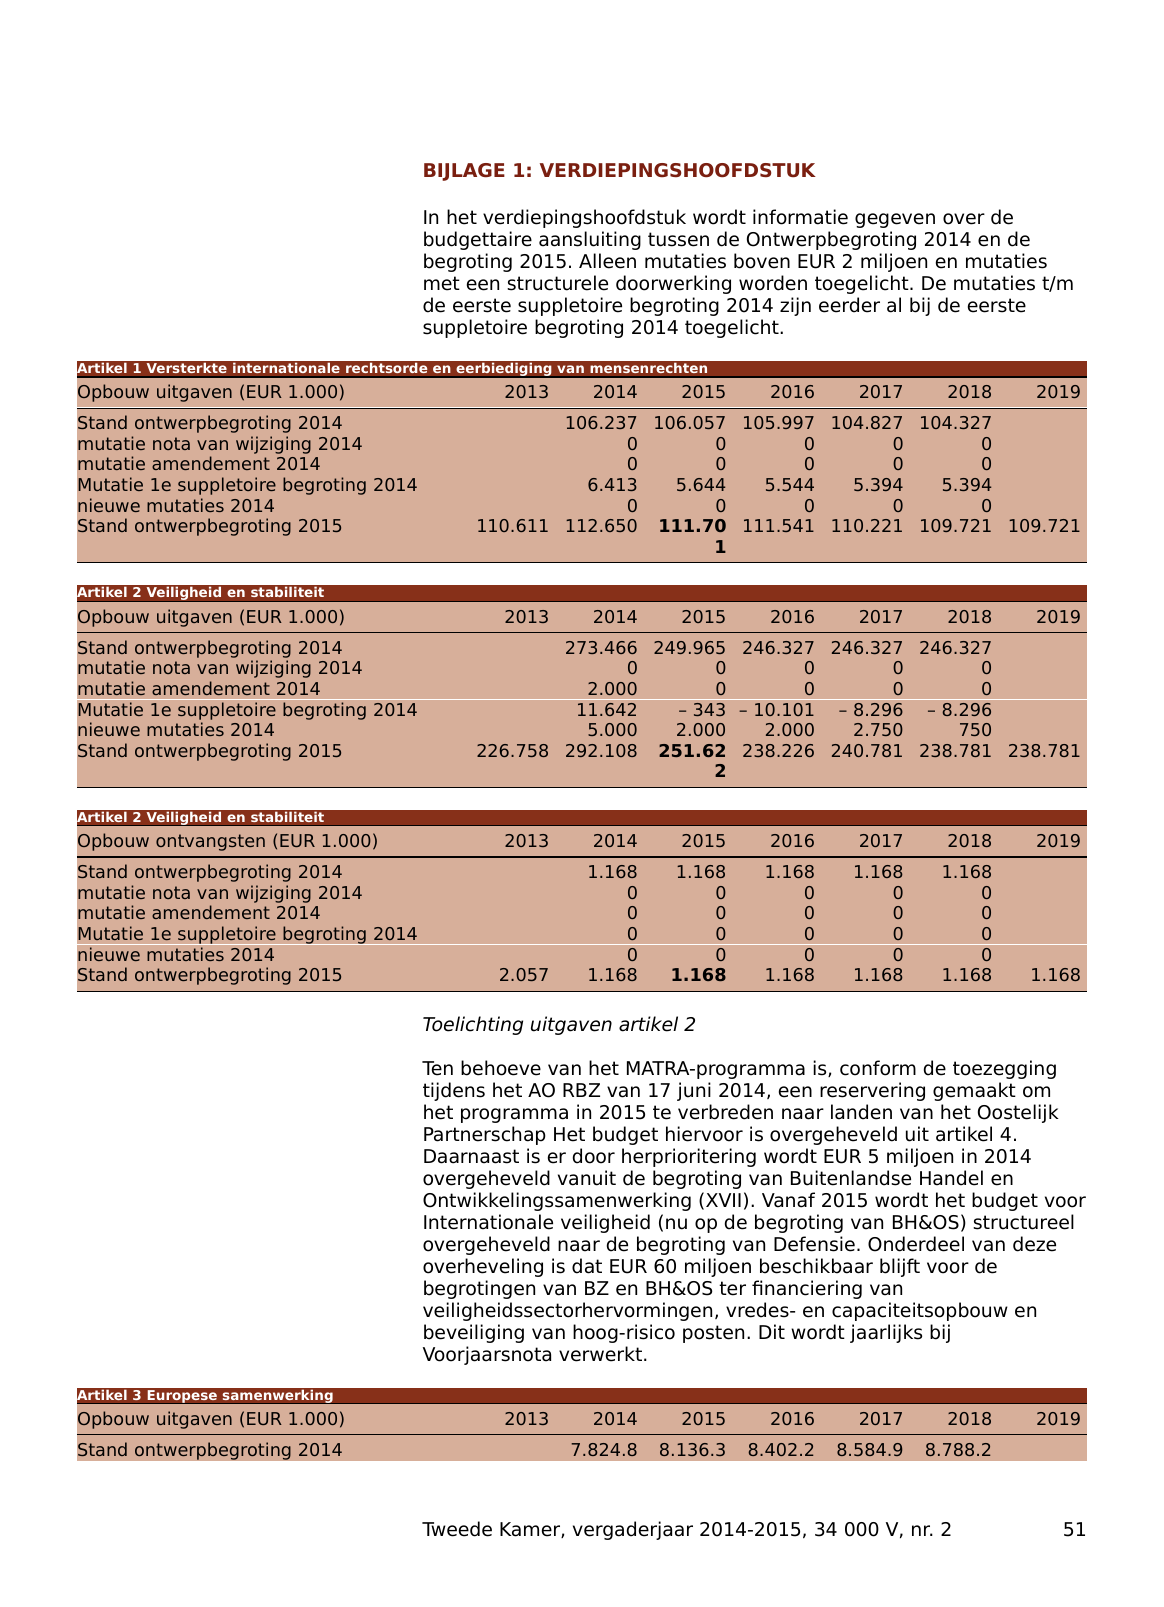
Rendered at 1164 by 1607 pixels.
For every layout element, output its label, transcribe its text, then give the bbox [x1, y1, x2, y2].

table_cell 2.000 [644, 720, 732, 741]
table_cell [998, 700, 1087, 720]
table_cell 2017 [821, 826, 909, 856]
table_cell 249.965 [644, 633, 732, 658]
table_cell 0 [555, 658, 644, 679]
table_cell 111.701 [644, 516, 732, 562]
table_cell nieuwe mutaties 2014 [77, 496, 466, 516]
table_cell 2014 [555, 1404, 644, 1434]
table_cell 104.827 [821, 409, 909, 434]
table_cell [998, 720, 1087, 741]
table_cell 0 [732, 903, 821, 924]
table_cell 1.168 [998, 965, 1087, 991]
table_cell 1.168 [732, 965, 821, 991]
table_cell [998, 903, 1087, 924]
table_cell 2015 [644, 826, 732, 856]
table_cell 0 [644, 434, 732, 454]
table_cell mutatie amendement 2014 [77, 454, 466, 475]
table_cell Stand ontwerpbegroting 2015 [77, 965, 466, 991]
table_cell 0 [909, 434, 998, 454]
table_cell 2018 [909, 602, 998, 632]
table_cell 0 [821, 903, 909, 924]
table_cell Stand ontwerpbegroting 2014 [77, 409, 466, 434]
table_cell 0 [821, 658, 909, 679]
table_cell – 10.101 [732, 700, 821, 720]
table_cell [466, 720, 555, 741]
table_cell [998, 858, 1087, 883]
table_cell 2019 [998, 826, 1087, 856]
table_cell [998, 496, 1087, 516]
table_cell 2016 [732, 1404, 821, 1434]
table_cell Stand ontwerpbegroting 2014 [77, 1435, 466, 1461]
table_cell 0 [555, 496, 644, 516]
table_cell 238.781 [998, 741, 1087, 787]
subtitle Toelichting uitgaven artikel 2 [422, 1014, 1087, 1036]
table_cell 2014 [555, 378, 644, 407]
table_cell 1.168 [644, 965, 732, 991]
table_cell 5.544 [732, 475, 821, 496]
table_cell 5.000 [555, 720, 644, 741]
table_cell 240.781 [821, 741, 909, 787]
table_cell 2016 [732, 826, 821, 856]
table_cell 226.758 [466, 741, 555, 787]
table_cell 0 [732, 658, 821, 679]
table_cell 2018 [909, 826, 998, 856]
table_cell [466, 475, 555, 496]
table_cell mutatie amendement 2014 [77, 679, 466, 699]
table_header Artikel 3 Europese samenwerking [77, 1388, 1087, 1403]
table_cell 0 [644, 658, 732, 679]
table_cell 251.622 [644, 741, 732, 787]
table_cell 0 [732, 434, 821, 454]
table_cell 246.327 [732, 633, 821, 658]
table_cell 2013 [466, 826, 555, 856]
table_cell 0 [909, 658, 998, 679]
table_cell – 8.296 [909, 700, 998, 720]
table_cell nieuwe mutaties 2014 [77, 945, 466, 965]
table_cell 104.327 [909, 409, 998, 434]
table_cell 2017 [821, 378, 909, 407]
table_cell 246.327 [821, 633, 909, 658]
table_cell 0 [821, 883, 909, 903]
table_cell [998, 945, 1087, 965]
table_cell 1.168 [555, 965, 644, 991]
table_cell 5.394 [821, 475, 909, 496]
table_cell 2019 [998, 602, 1087, 632]
table_cell 0 [909, 903, 998, 924]
table_cell 0 [555, 945, 644, 965]
table_cell Opbouw uitgaven (EUR 1.000) [77, 602, 466, 632]
table_cell [998, 409, 1087, 434]
table_cell [466, 1435, 555, 1461]
table_cell 2013 [466, 378, 555, 407]
table_cell [998, 883, 1087, 903]
table_cell 0 [909, 454, 998, 475]
table_cell 7.824.8 [555, 1435, 644, 1461]
table_cell 112.650 [555, 516, 644, 562]
table_cell 5.644 [644, 475, 732, 496]
table_cell 0 [909, 679, 998, 699]
table_cell [466, 679, 555, 699]
table_cell 0 [555, 924, 644, 944]
table_cell mutatie amendement 2014 [77, 903, 466, 924]
table_cell 1.168 [644, 858, 732, 883]
table_cell 11.642 [555, 700, 644, 720]
table_cell 0 [732, 496, 821, 516]
table_cell 0 [821, 679, 909, 699]
table_cell 0 [644, 903, 732, 924]
table_cell mutatie nota van wijziging 2014 [77, 658, 466, 679]
table_cell 0 [821, 945, 909, 965]
table_cell 2014 [555, 826, 644, 856]
table_cell 0 [732, 679, 821, 699]
table_cell 111.541 [732, 516, 821, 562]
table_cell mutatie nota van wijziging 2014 [77, 883, 466, 903]
table_header Artikel 2 Veiligheid en stabiliteit [77, 585, 1087, 601]
table_cell 238.781 [909, 741, 998, 787]
table_cell 110.221 [821, 516, 909, 562]
table_cell 106.237 [555, 409, 644, 434]
table_cell Stand ontwerpbegroting 2015 [77, 741, 466, 787]
table_cell 0 [732, 945, 821, 965]
table_cell nieuwe mutaties 2014 [77, 720, 466, 741]
subtitle BIJLAGE 1: VERDIEPINGSHOOFDSTUK [422, 160, 1087, 182]
table_cell 0 [555, 454, 644, 475]
table_cell [466, 700, 555, 720]
table_cell 0 [909, 496, 998, 516]
table_cell 0 [644, 924, 732, 944]
table_cell 238.226 [732, 741, 821, 787]
table_cell 2017 [821, 602, 909, 632]
table_cell 105.997 [732, 409, 821, 434]
table_cell Opbouw uitgaven (EUR 1.000) [77, 1404, 466, 1434]
table_cell Stand ontwerpbegroting 2015 [77, 516, 466, 562]
table_cell 2014 [555, 602, 644, 632]
table_cell 109.721 [909, 516, 998, 562]
table_cell 2.000 [732, 720, 821, 741]
table_cell 8.402.2 [732, 1435, 821, 1461]
table_cell 1.168 [821, 858, 909, 883]
table_cell 1.168 [732, 858, 821, 883]
table_cell 246.327 [909, 633, 998, 658]
table_cell 2017 [821, 1404, 909, 1434]
table_cell [998, 1435, 1087, 1461]
table_cell [466, 633, 555, 658]
table_cell [466, 945, 555, 965]
table_cell [466, 658, 555, 679]
table_header Artikel 2 Veiligheid en stabiliteit [77, 810, 1087, 825]
table_cell [998, 924, 1087, 944]
table_cell 0 [821, 454, 909, 475]
text In het verdiepingshoofdstuk wordt informatie gegeven over de budgettaire aansluiting tussen de Ontwerpbegroting 2014 en de begroting 2015. Alleen mutaties boven EUR 2 miljoen en mutaties met een structurele doorwerking worden toegelicht. De mutaties t/m de eerste suppletoire begroting 2014 zijn eerder al bij de eerste suppletoire begroting 2014 toegelicht. [422, 207, 1087, 339]
table_cell [466, 454, 555, 475]
table_cell [998, 658, 1087, 679]
table_cell 0 [644, 454, 732, 475]
table_cell 0 [644, 496, 732, 516]
table_cell mutatie nota van wijziging 2014 [77, 434, 466, 454]
table_cell 2019 [998, 1404, 1087, 1434]
table_cell 0 [555, 434, 644, 454]
table_cell Stand ontwerpbegroting 2014 [77, 633, 466, 658]
table_cell 2018 [909, 1404, 998, 1434]
table_cell 2016 [732, 602, 821, 632]
table_cell 8.788.2 [909, 1435, 998, 1461]
table_cell 109.721 [998, 516, 1087, 562]
table_cell 0 [555, 903, 644, 924]
table_cell Mutatie 1e suppletoire begroting 2014 [77, 475, 466, 496]
table_cell 2015 [644, 602, 732, 632]
table_cell Opbouw ontvangsten (EUR 1.000) [77, 826, 466, 856]
table_cell [998, 434, 1087, 454]
table_cell 0 [732, 924, 821, 944]
table_cell 0 [732, 454, 821, 475]
table_cell 0 [821, 434, 909, 454]
table_cell [998, 633, 1087, 658]
table_cell 750 [909, 720, 998, 741]
table_cell 292.108 [555, 741, 644, 787]
table_header Artikel 1 Versterkte internationale rechtsorde en eerbiediging van mensenrechten [77, 361, 1087, 376]
table_cell Mutatie 1e suppletoire begroting 2014 [77, 924, 466, 944]
table_cell 0 [644, 945, 732, 965]
table_cell 0 [821, 496, 909, 516]
table_cell 2015 [644, 378, 732, 407]
table_cell 2019 [998, 378, 1087, 407]
table_cell 106.057 [644, 409, 732, 434]
table_cell [466, 409, 555, 434]
table_cell Stand ontwerpbegroting 2014 [77, 858, 466, 883]
table_cell 2.000 [555, 679, 644, 699]
table_cell 2.057 [466, 965, 555, 991]
table_cell – 343 [644, 700, 732, 720]
table_cell 273.466 [555, 633, 644, 658]
table_cell Mutatie 1e suppletoire begroting 2014 [77, 700, 466, 720]
table_cell [466, 924, 555, 944]
table_cell 0 [732, 883, 821, 903]
table_cell 110.611 [466, 516, 555, 562]
text Ten behoeve van het MATRA-programma is, conform de toezegging tijdens het AO RBZ van 17 juni 2014, een reservering gemaakt om het programma in 2015 te verbreden naar landen van het Oostelijk Partnerschap Het budget hiervoor is overgeheveld uit artikel 4. Daarnaast is er door herprioritering wordt EUR 5 miljoen in 2014 overgeheveld vanuit de begroting van Buitenlandse Handel en Ontwikkelingssamenwerking (XVII). Vanaf 2015 wordt het budget voor Internationale veiligheid (nu op de begroting van BH&OS) structureel overgeheveld naar de begroting van Defensie. Onderdeel van deze overheveling is dat EUR 60 miljoen beschikbaar blijft voor de begrotingen van BZ en BH&OS ter financiering van veiligheidssectorhervormingen, vredes- en capaciteitsopbouw en beveiliging van hoog-risico posten. Dit wordt jaarlijks bij Voorjaarsnota verwerkt. [422, 1058, 1087, 1366]
table_cell Opbouw uitgaven (EUR 1.000) [77, 378, 466, 407]
table_cell 2013 [466, 602, 555, 632]
table_cell 1.168 [909, 858, 998, 883]
table_cell 0 [555, 883, 644, 903]
table_cell 2.750 [821, 720, 909, 741]
table_cell [466, 434, 555, 454]
table_cell [998, 454, 1087, 475]
table_cell 1.168 [821, 965, 909, 991]
table_cell [998, 679, 1087, 699]
table_cell 0 [909, 924, 998, 944]
table_cell 2018 [909, 378, 998, 407]
table_cell 2016 [732, 378, 821, 407]
table_cell 2013 [466, 1404, 555, 1434]
table_cell 5.394 [909, 475, 998, 496]
table_cell [466, 496, 555, 516]
table_cell 8.136.3 [644, 1435, 732, 1461]
table_cell 0 [909, 883, 998, 903]
table_cell [998, 475, 1087, 496]
table_cell 2015 [644, 1404, 732, 1434]
table_cell 0 [644, 883, 732, 903]
table_cell [466, 858, 555, 883]
table_cell 6.413 [555, 475, 644, 496]
table_cell 0 [821, 924, 909, 944]
table_cell 0 [909, 945, 998, 965]
table_cell [466, 903, 555, 924]
table_cell 1.168 [909, 965, 998, 991]
table_cell 1.168 [555, 858, 644, 883]
table_cell – 8.296 [821, 700, 909, 720]
table_cell 0 [644, 679, 732, 699]
table_cell [466, 883, 555, 903]
table_cell 8.584.9 [821, 1435, 909, 1461]
